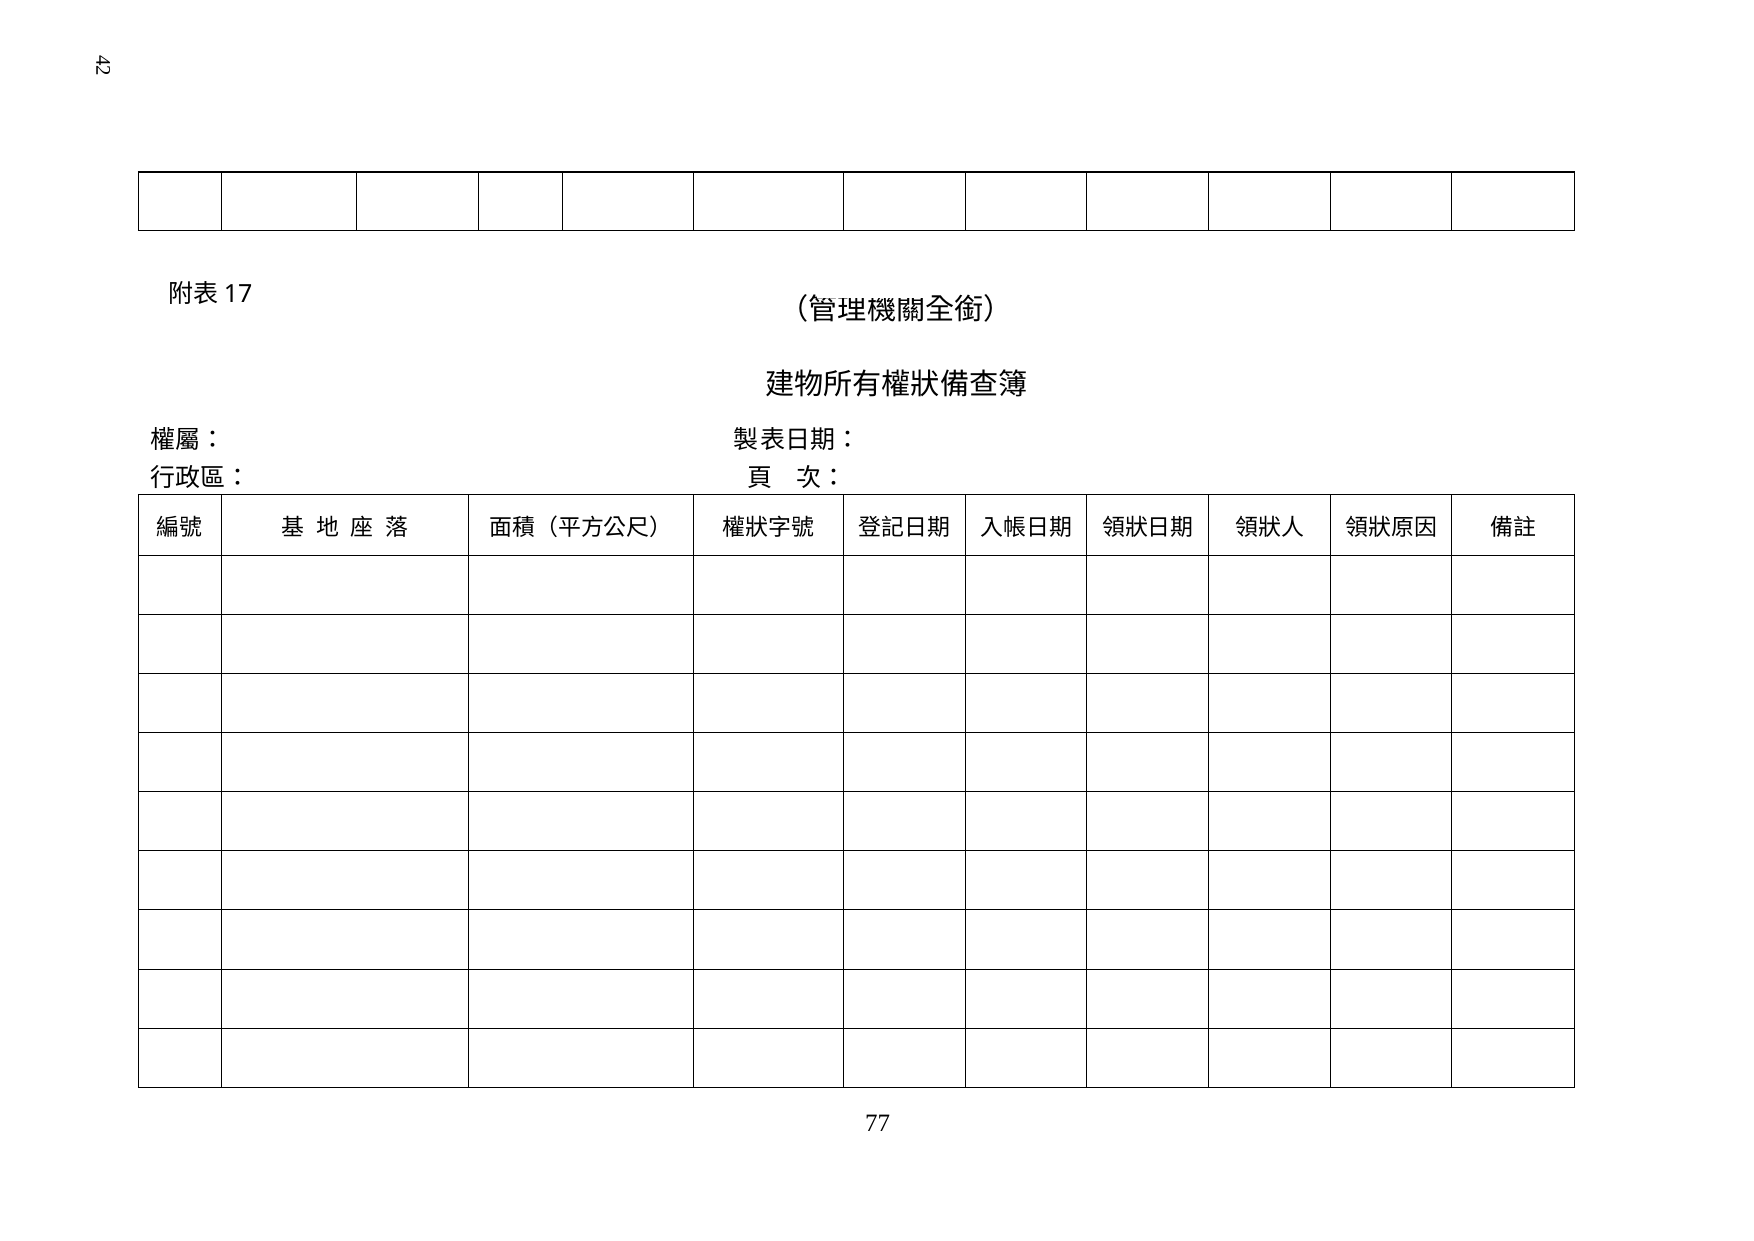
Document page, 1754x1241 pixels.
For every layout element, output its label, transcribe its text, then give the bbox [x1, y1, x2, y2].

table_header 入帳日期 [966, 495, 1086, 555]
table_header 領狀原因 [1331, 495, 1451, 555]
table_cell [844, 792, 965, 850]
table_cell [469, 910, 693, 968]
table_cell [1209, 910, 1330, 968]
table_cell [1452, 173, 1574, 230]
table_cell [139, 1029, 221, 1087]
table_cell [1331, 173, 1451, 230]
table_cell [694, 556, 843, 614]
table_cell [1209, 615, 1330, 673]
table_cell [1087, 173, 1208, 230]
table_cell [694, 674, 843, 732]
table_cell [469, 615, 693, 673]
table_cell [844, 910, 965, 968]
table_cell [694, 733, 843, 791]
table_cell [1331, 851, 1451, 909]
table_cell [1452, 733, 1574, 791]
table_header 領狀人 [1209, 495, 1330, 555]
table_cell [1087, 733, 1208, 791]
table_cell [1452, 615, 1574, 673]
table_cell [694, 615, 843, 673]
table_cell [222, 733, 468, 791]
table_cell [1209, 556, 1330, 614]
table_cell [844, 556, 965, 614]
table_cell [222, 674, 468, 732]
table_cell [1452, 851, 1574, 909]
table_cell [966, 910, 1086, 968]
table_cell [469, 851, 693, 909]
table_header 編號 [139, 495, 221, 555]
table_cell [966, 851, 1086, 909]
table_cell [139, 615, 221, 673]
table_cell [694, 970, 843, 1027]
table_cell [139, 556, 221, 614]
table_cell [1331, 970, 1451, 1027]
table_header 權狀字號 [694, 495, 843, 555]
table_cell [844, 674, 965, 732]
text 行政區： 頁 次： [150, 456, 1642, 494]
table_cell [222, 615, 468, 673]
table_cell [966, 1029, 1086, 1087]
table_header 備註 [1452, 495, 1574, 555]
table_cell [469, 733, 693, 791]
table_cell [1209, 674, 1330, 732]
table_cell [563, 173, 693, 230]
table_cell [1087, 1029, 1208, 1087]
table_cell [139, 792, 221, 850]
table_cell [1209, 1029, 1330, 1087]
text 建物所有權狀備查簿 [150, 344, 1642, 419]
table_cell [1331, 1029, 1451, 1087]
table_cell [222, 556, 468, 614]
table_cell [139, 674, 221, 732]
table_cell [1331, 792, 1451, 850]
table_cell [222, 173, 356, 230]
table_cell [1209, 173, 1330, 230]
table_cell [1452, 910, 1574, 968]
table_cell [966, 792, 1086, 850]
table_header 登記日期 [844, 495, 965, 555]
table_cell [844, 615, 965, 673]
table_cell [469, 556, 693, 614]
table_cell [1331, 556, 1451, 614]
text 附表17 [169, 273, 347, 309]
table_cell [1087, 851, 1208, 909]
table_cell [139, 173, 221, 230]
table_cell [1087, 556, 1208, 614]
table_cell [222, 1029, 468, 1087]
table_header 領狀日期 [1087, 495, 1208, 555]
table_cell [844, 970, 965, 1027]
table_cell [357, 173, 478, 230]
table_cell [222, 851, 468, 909]
table_cell [1209, 792, 1330, 850]
table_cell [139, 851, 221, 909]
text （管理機關全銜） [150, 266, 1642, 344]
table_cell [469, 970, 693, 1027]
table_cell [966, 674, 1086, 732]
table_cell [1331, 615, 1451, 673]
table_cell [1209, 733, 1330, 791]
table_header 基地座落 [222, 495, 468, 555]
table_cell [1452, 1029, 1574, 1087]
table_cell [222, 792, 468, 850]
table_cell [844, 733, 965, 791]
table_cell [1209, 970, 1330, 1027]
table_cell [966, 733, 1086, 791]
table_cell [1087, 792, 1208, 850]
table_cell [479, 173, 562, 230]
table_cell [694, 910, 843, 968]
table_cell [469, 792, 693, 850]
table_cell [844, 173, 965, 230]
table_cell [694, 851, 843, 909]
table_cell [1452, 970, 1574, 1027]
table_cell [1452, 556, 1574, 614]
table_cell [1087, 970, 1208, 1027]
table_cell [1331, 733, 1451, 791]
table_cell [1087, 615, 1208, 673]
table_cell [1087, 910, 1208, 968]
text 權屬： 製表日期： [150, 419, 1642, 456]
table_cell [222, 910, 468, 968]
table_cell [694, 792, 843, 850]
table_cell [966, 970, 1086, 1027]
table_cell [1452, 674, 1574, 732]
table_cell [139, 733, 221, 791]
table_cell [1331, 674, 1451, 732]
table_cell [966, 556, 1086, 614]
table_cell [1452, 792, 1574, 850]
table_cell [966, 615, 1086, 673]
table_cell [844, 1029, 965, 1087]
table_cell [469, 1029, 693, 1087]
table_cell [1331, 910, 1451, 968]
table_cell [694, 1029, 843, 1087]
table_cell [139, 910, 221, 968]
table_cell [139, 970, 221, 1027]
table_cell [844, 851, 965, 909]
table_cell [222, 970, 468, 1027]
table_cell [1087, 674, 1208, 732]
table_cell [469, 674, 693, 732]
table_cell [966, 173, 1086, 230]
table_cell [694, 173, 843, 230]
table_header 面積（平方公尺） [469, 495, 693, 555]
table_cell [1209, 851, 1330, 909]
